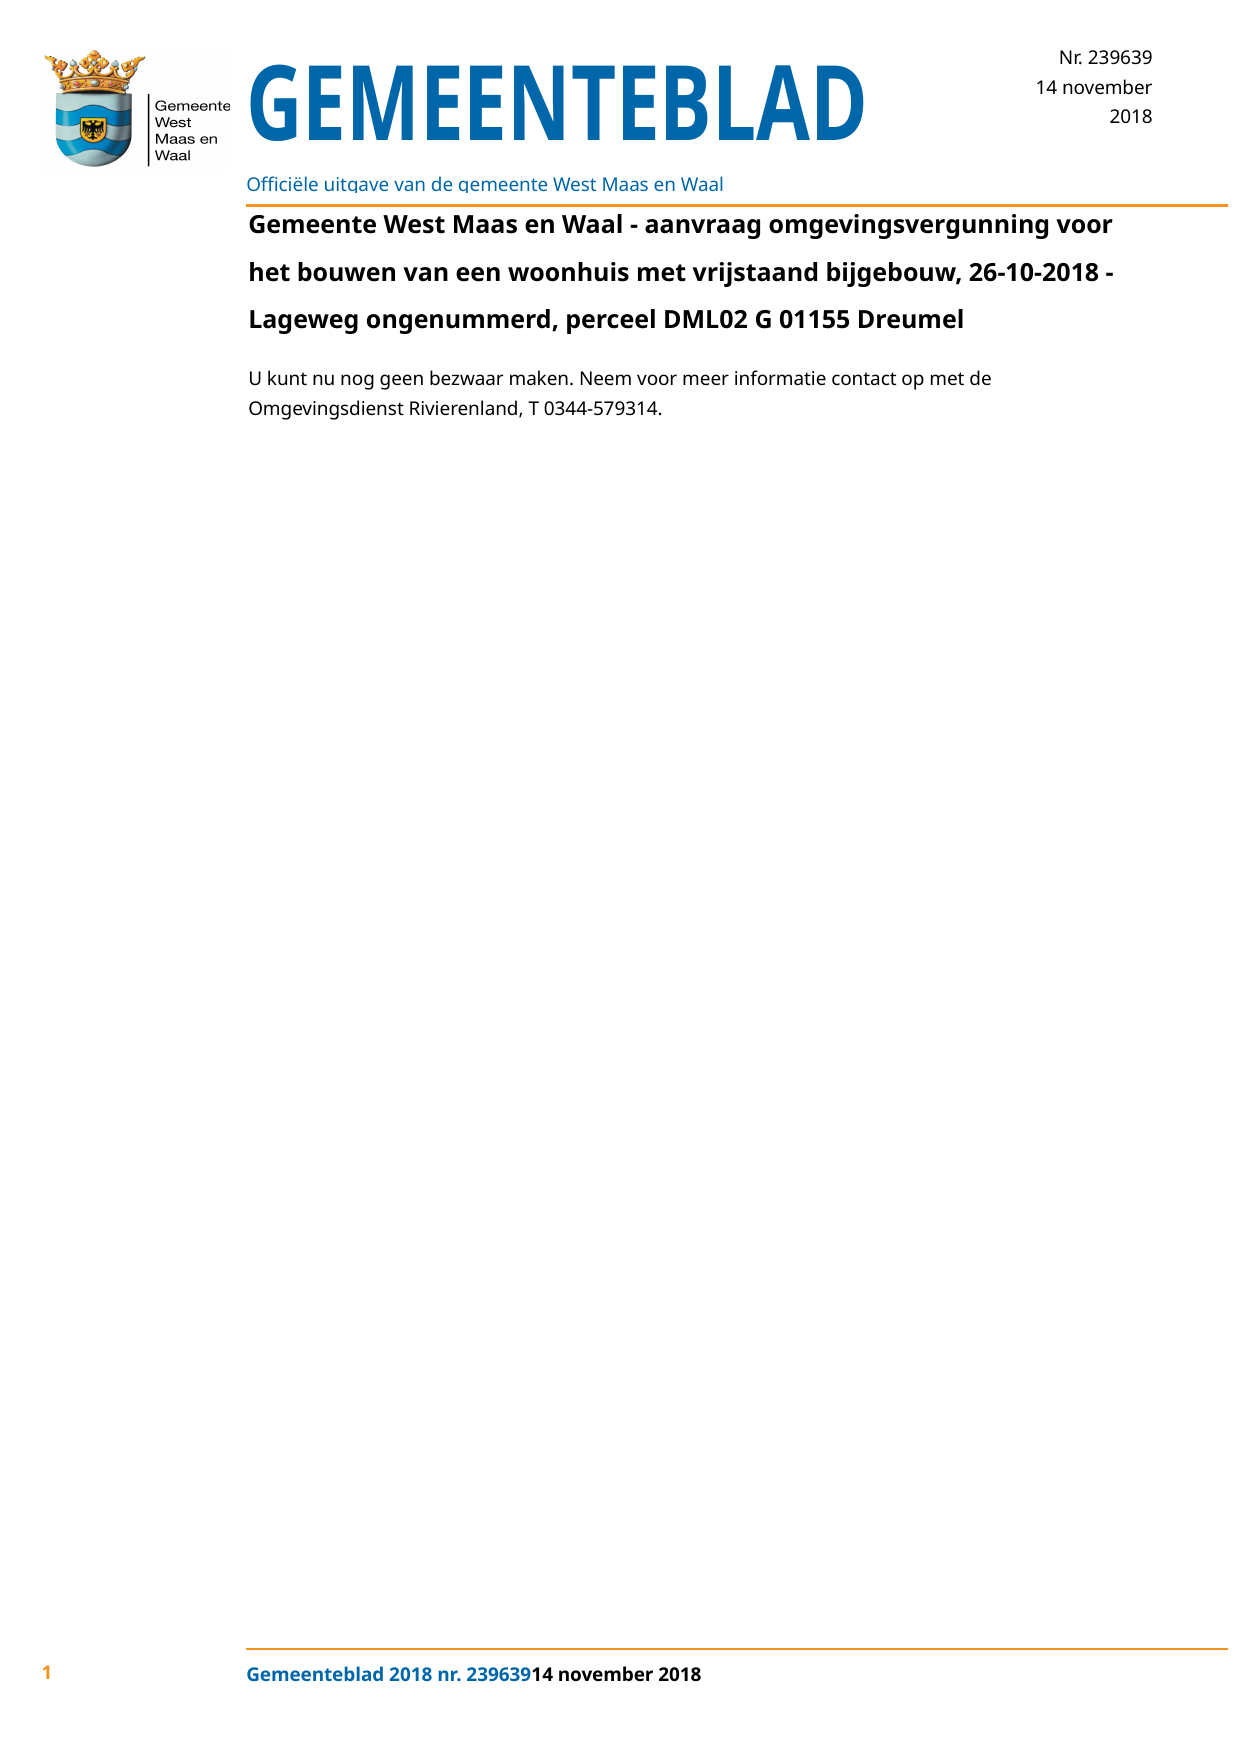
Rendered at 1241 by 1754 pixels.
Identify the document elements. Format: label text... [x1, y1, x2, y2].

picture [41, 47, 231, 172]
text U kunt nu nog geen bezwaar maken. Neem voor meer informatie contact op met de Omgevingsdienst Rivierenland, T 0344-579314. [248, 366, 1152, 421]
text Gemeente West Maas en Waal - aanvraag omgevingsvergunning voor het bouwen van een woonhuis met vrijstaand bijgebouw, 26-10-2018 - Lageweg ongenummerd, perceel DML02 G 01155 Dreumel [248, 207, 1152, 336]
